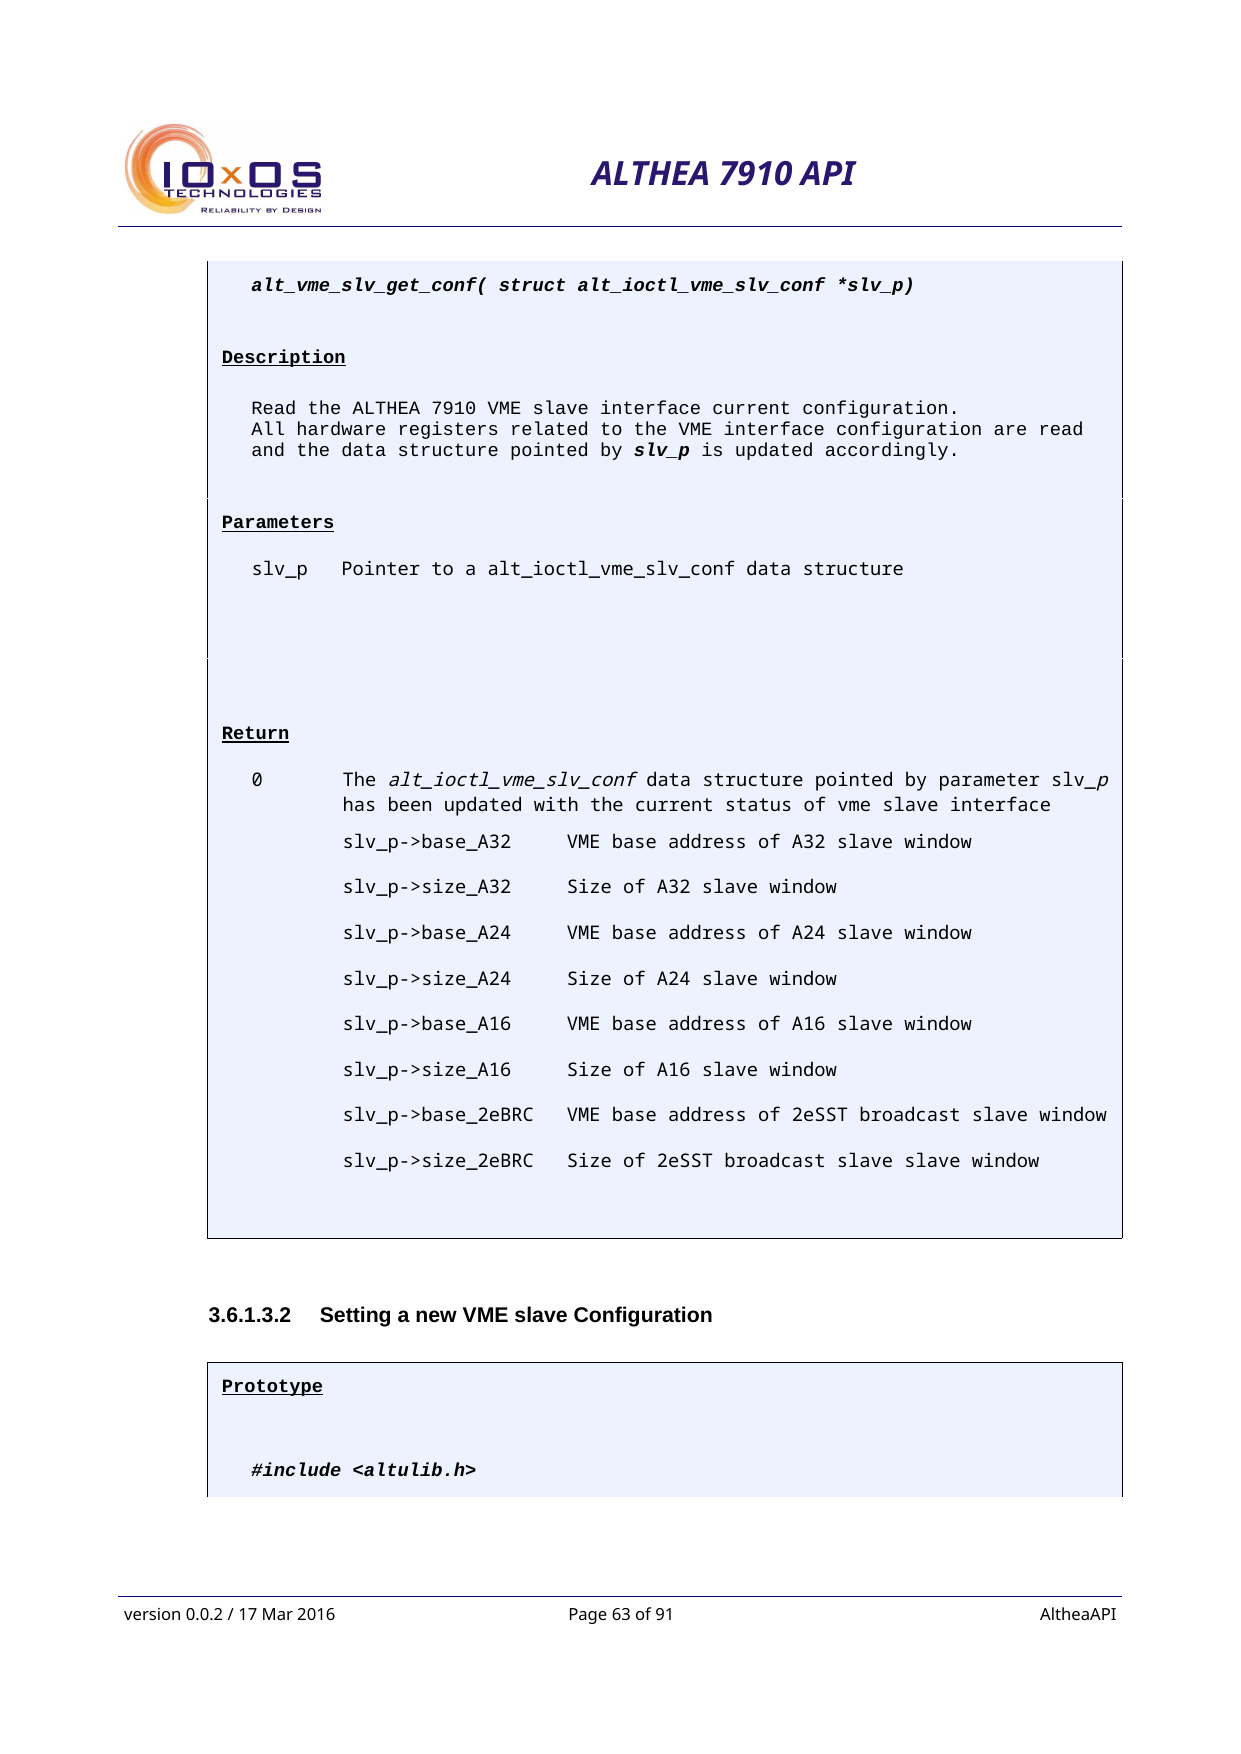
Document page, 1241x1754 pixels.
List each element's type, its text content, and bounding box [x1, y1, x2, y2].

table_cell [208, 1141, 246, 1187]
table_cell [208, 914, 246, 959]
picture [123, 123, 323, 217]
table_cell slv_p->base_2eBRC [337, 1096, 561, 1141]
table_cell slv_p->size_2eBRC [337, 1141, 561, 1187]
table_cell Size of A32 slave window [561, 868, 1122, 914]
table_cell slv_p->base_A24 [337, 914, 561, 959]
table_cell [246, 1096, 337, 1141]
table_cell [246, 1005, 337, 1050]
table_cell [246, 1050, 337, 1096]
table_cell slv_p->size_A24 [337, 959, 561, 1005]
table_header Pointer to a alt_ioctl_vme_slv_conf data structure [335, 549, 1122, 586]
table_cell [208, 1050, 246, 1096]
table_cell slv_p->size_A16 [337, 1050, 561, 1096]
table_header slv_p [246, 549, 335, 586]
subtitle Setting a new VME slave Configuration [202, 1303, 1122, 1326]
table_cell VME base address of A32 slave window [561, 823, 1122, 868]
table_cell [246, 868, 337, 914]
table_cell Size of 2eSST broadcast slave slave window [561, 1141, 1122, 1187]
table_cell Size of A24 slave window [561, 959, 1122, 1005]
subtitle Description [208, 333, 1122, 384]
table_cell [246, 1141, 337, 1187]
table_cell VME base address of 2eSST broadcast slave window [561, 1096, 1122, 1141]
text alt_vme_slv_get_conf( struct alt_ioctl_vme_slv_conf *slv_p) [208, 261, 1122, 297]
table_cell slv_p->size_A32 [337, 868, 561, 914]
text Prototype [208, 1363, 1122, 1395]
text #include <altulib.h> [208, 1446, 1122, 1497]
table_header [208, 760, 246, 823]
table_header [208, 549, 246, 586]
table_cell [246, 823, 337, 868]
subtitle Return [208, 709, 1122, 760]
table_cell VME base address of A16 slave window [561, 1005, 1122, 1050]
text Read the ALTHEA 7910 VME slave interface current configuration. [208, 384, 1122, 420]
subtitle Parameters [208, 498, 1122, 549]
table_cell slv_p->base_A16 [337, 1005, 561, 1050]
table_cell Size of A16 slave window [561, 1050, 1122, 1096]
table_cell [208, 1005, 246, 1050]
table_cell [208, 823, 246, 868]
table_cell [246, 914, 337, 959]
table_header The alt_ioctl_vme_slv_conf data structure pointed by parameter slv_p has been updated with the current status of vme slave interface [337, 760, 1122, 823]
table_header 0 [246, 760, 337, 823]
table_cell slv_p->base_A32 [337, 823, 561, 868]
table_cell [208, 959, 246, 1005]
table_cell [208, 868, 246, 914]
text All hardware registers related to the VME interface configuration are read and the data structure pointed by slv_p is updated accordingly. [208, 420, 1122, 462]
table_cell [246, 959, 337, 1005]
table_cell [208, 1096, 246, 1141]
table_cell VME base address of A24 slave window [561, 914, 1122, 959]
